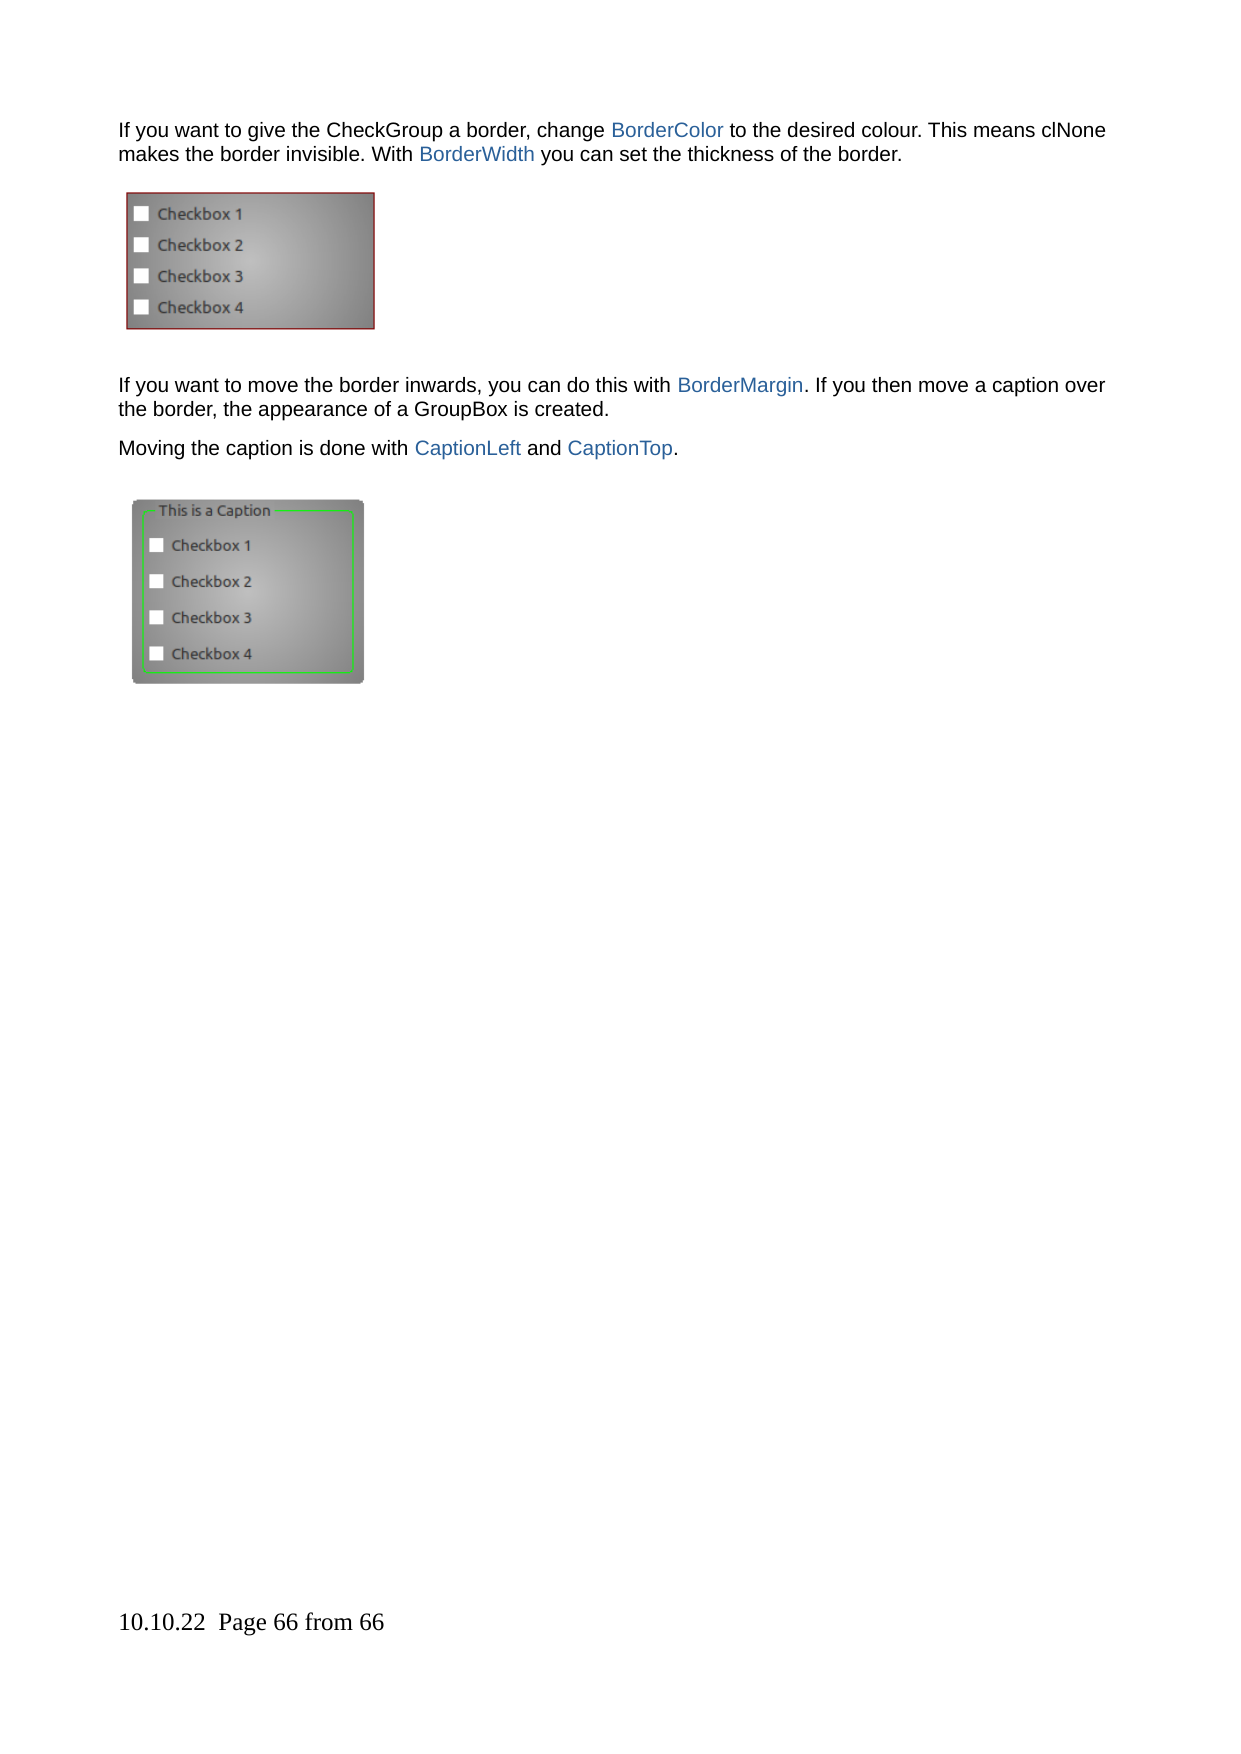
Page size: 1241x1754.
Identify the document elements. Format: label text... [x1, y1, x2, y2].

picture [119, 185, 385, 342]
text Moving the caption is done with CaptionLeft and CaptionTop. [118, 436, 1122, 460]
text If you want to give the CheckGroup a border, change BorderColor to the desired colour. This means clNone makes the border invisible. With BorderWidth you can set the thickness of the border. [118, 118, 1122, 166]
text If you want to move the border inwards, you can do this with BorderMargin. If you then move a caption over the border, the appearance of a GroupBox is created. [118, 373, 1122, 421]
picture [117, 489, 378, 699]
